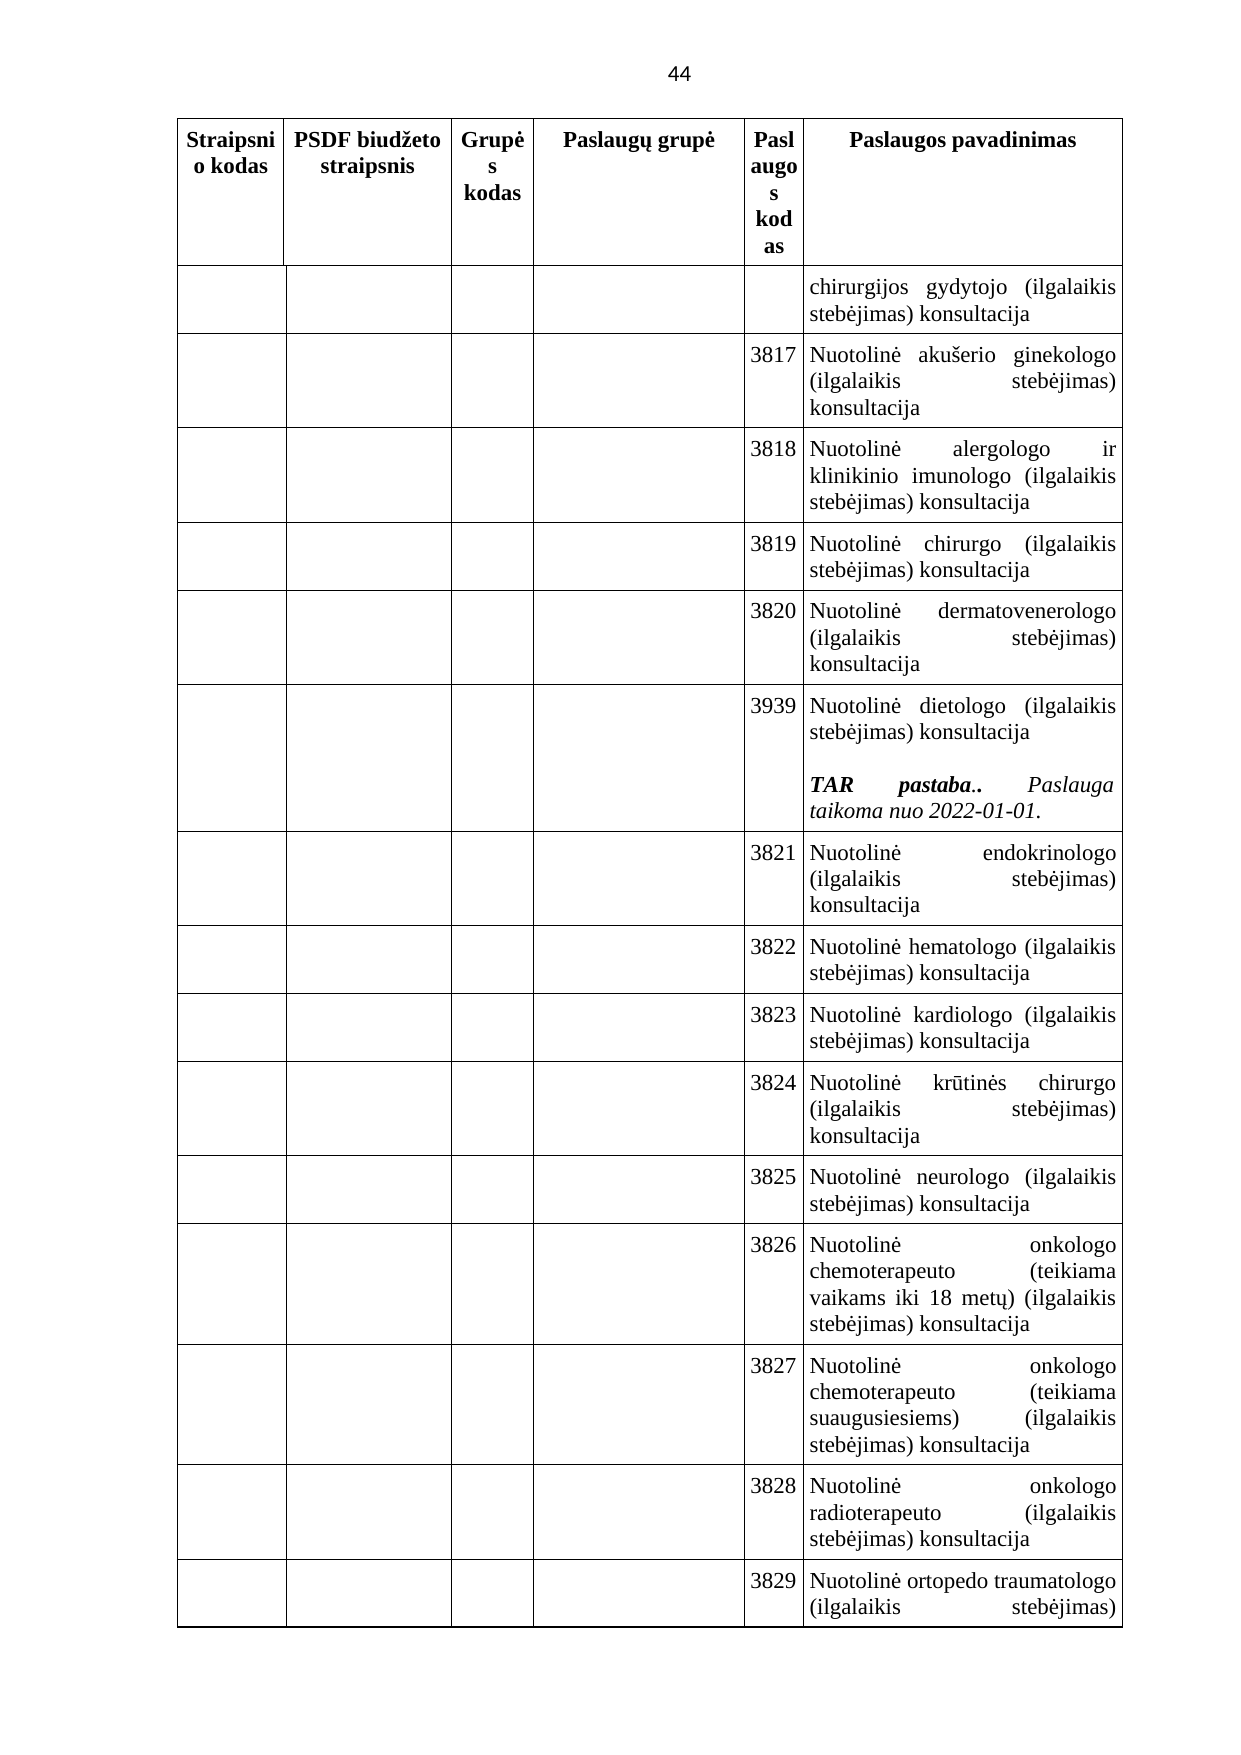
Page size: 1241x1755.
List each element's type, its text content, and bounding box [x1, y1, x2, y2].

table_cell Nuotolinė alergologo ir klinikinio imunologo (ilgalaikis stebėjimas) konsultacija [804, 428, 1122, 522]
table_cell Nuotolinė dermatovenerologo (ilgalaikis stebėjimas) konsultacija [804, 591, 1122, 684]
table_cell [287, 1062, 451, 1155]
table_cell [452, 428, 533, 522]
table_cell [452, 994, 533, 1061]
table_cell Nuotolinė kardiologo (ilgalaikis stebėjimas) konsultacija [804, 994, 1122, 1061]
table_cell [287, 1224, 451, 1344]
table_cell 3823 [745, 994, 803, 1061]
table_cell [452, 926, 533, 993]
table_cell [287, 428, 451, 522]
table_cell [534, 1345, 744, 1464]
table_cell [287, 926, 451, 993]
table_cell [534, 832, 744, 925]
table_cell [178, 1465, 286, 1558]
table_cell 3822 [745, 926, 803, 993]
table_cell [287, 994, 451, 1061]
table_cell Nuotolinė chirurgo (ilgalaikis stebėjimas) konsultacija [804, 523, 1122, 589]
table_header Paslaugos kodas [745, 119, 803, 265]
table_cell [178, 428, 286, 522]
table_cell [178, 832, 286, 925]
table_cell [534, 428, 744, 522]
table_cell 3819 [745, 523, 803, 589]
table_cell 3828 [745, 1465, 803, 1558]
table_cell [452, 1465, 533, 1558]
table_cell [178, 1345, 286, 1464]
table_cell 3817 [745, 334, 803, 427]
table_cell [452, 266, 533, 333]
table_cell chirurgijos gydytojo (ilgalaikis stebėjimas) konsultacija [804, 266, 1122, 333]
table_cell [178, 266, 286, 333]
table_cell [452, 1224, 533, 1344]
table_cell [287, 523, 451, 589]
table_cell Nuotolinė ortopedo traumatologo (ilgalaikis stebėjimas) [804, 1560, 1122, 1626]
table_cell 3826 [745, 1224, 803, 1344]
table_cell [534, 994, 744, 1061]
table_cell [534, 685, 744, 831]
table_cell [534, 1062, 744, 1155]
table_cell [534, 1156, 744, 1223]
table_cell [178, 994, 286, 1061]
table_cell 3824 [745, 1062, 803, 1155]
table_cell Nuotolinė hematologo (ilgalaikis stebėjimas) konsultacija [804, 926, 1122, 993]
table_cell [745, 266, 803, 333]
table_cell [178, 523, 286, 589]
table_header PSDF biudžeto straipsnis [284, 119, 451, 265]
table_cell Nuotolinė dietologo (ilgalaikis stebėjimas) konsultacija TAR pastaba.. Paslauga taikoma nuo 2022-01-01. [804, 685, 1122, 831]
table_cell [178, 334, 286, 427]
table_cell [287, 266, 451, 333]
table_cell [287, 334, 451, 427]
table_cell [452, 334, 533, 427]
table_cell [287, 1560, 451, 1626]
table_header Paslaugų grupė [534, 119, 744, 265]
table_cell [287, 1465, 451, 1558]
table_cell Nuotolinė onkologo chemoterapeuto (teikiama vaikams iki 18 metų) (ilgalaikis stebėjimas) konsultacija [804, 1224, 1122, 1344]
table_cell [534, 926, 744, 993]
table_cell 3829 [745, 1560, 803, 1626]
table_cell [178, 1062, 286, 1155]
table_cell Nuotolinė onkologo radioterapeuto (ilgalaikis stebėjimas) konsultacija [804, 1465, 1122, 1558]
table_cell 3818 [745, 428, 803, 522]
table_header Grupės kodas [452, 119, 533, 265]
table_cell [534, 1224, 744, 1344]
table_cell 3820 [745, 591, 803, 684]
table_cell [287, 1156, 451, 1223]
table_cell [287, 1345, 451, 1464]
table_cell [178, 685, 286, 831]
table_cell Nuotolinė endokrinologo (ilgalaikis stebėjimas) konsultacija [804, 832, 1122, 925]
table_cell [452, 832, 533, 925]
table_cell [287, 591, 451, 684]
table_cell [178, 1560, 286, 1626]
table_header Paslaugos pavadinimas [804, 119, 1122, 265]
table_cell [534, 266, 744, 333]
table_cell [452, 1062, 533, 1155]
table_cell [452, 523, 533, 589]
table_cell [534, 1560, 744, 1626]
table_cell Nuotolinė onkologo chemoterapeuto (teikiama suaugusiesiems) (ilgalaikis stebėjimas) konsultacija [804, 1345, 1122, 1464]
table_cell [287, 832, 451, 925]
table_cell Nuotolinė akušerio ginekologo (ilgalaikis stebėjimas) konsultacija [804, 334, 1122, 427]
table_cell [452, 591, 533, 684]
table_cell Nuotolinė krūtinės chirurgo (ilgalaikis stebėjimas) konsultacija [804, 1062, 1122, 1155]
table_cell Nuotolinė neurologo (ilgalaikis stebėjimas) konsultacija [804, 1156, 1122, 1223]
table_cell [178, 591, 286, 684]
table_cell 3939 [745, 685, 803, 831]
table_cell [452, 1560, 533, 1626]
table_cell [178, 1224, 286, 1344]
table_cell [178, 1156, 286, 1223]
table_cell [534, 591, 744, 684]
table_cell [534, 334, 744, 427]
table_cell 3825 [745, 1156, 803, 1223]
table_cell [452, 685, 533, 831]
table_cell [452, 1156, 533, 1223]
table_cell [287, 685, 451, 831]
table_cell [534, 1465, 744, 1558]
table_cell [534, 523, 744, 589]
table_cell 3827 [745, 1345, 803, 1464]
table_cell 3821 [745, 832, 803, 925]
table_cell [178, 926, 286, 993]
table_header Straipsnio kodas [178, 119, 283, 265]
table_cell [452, 1345, 533, 1464]
